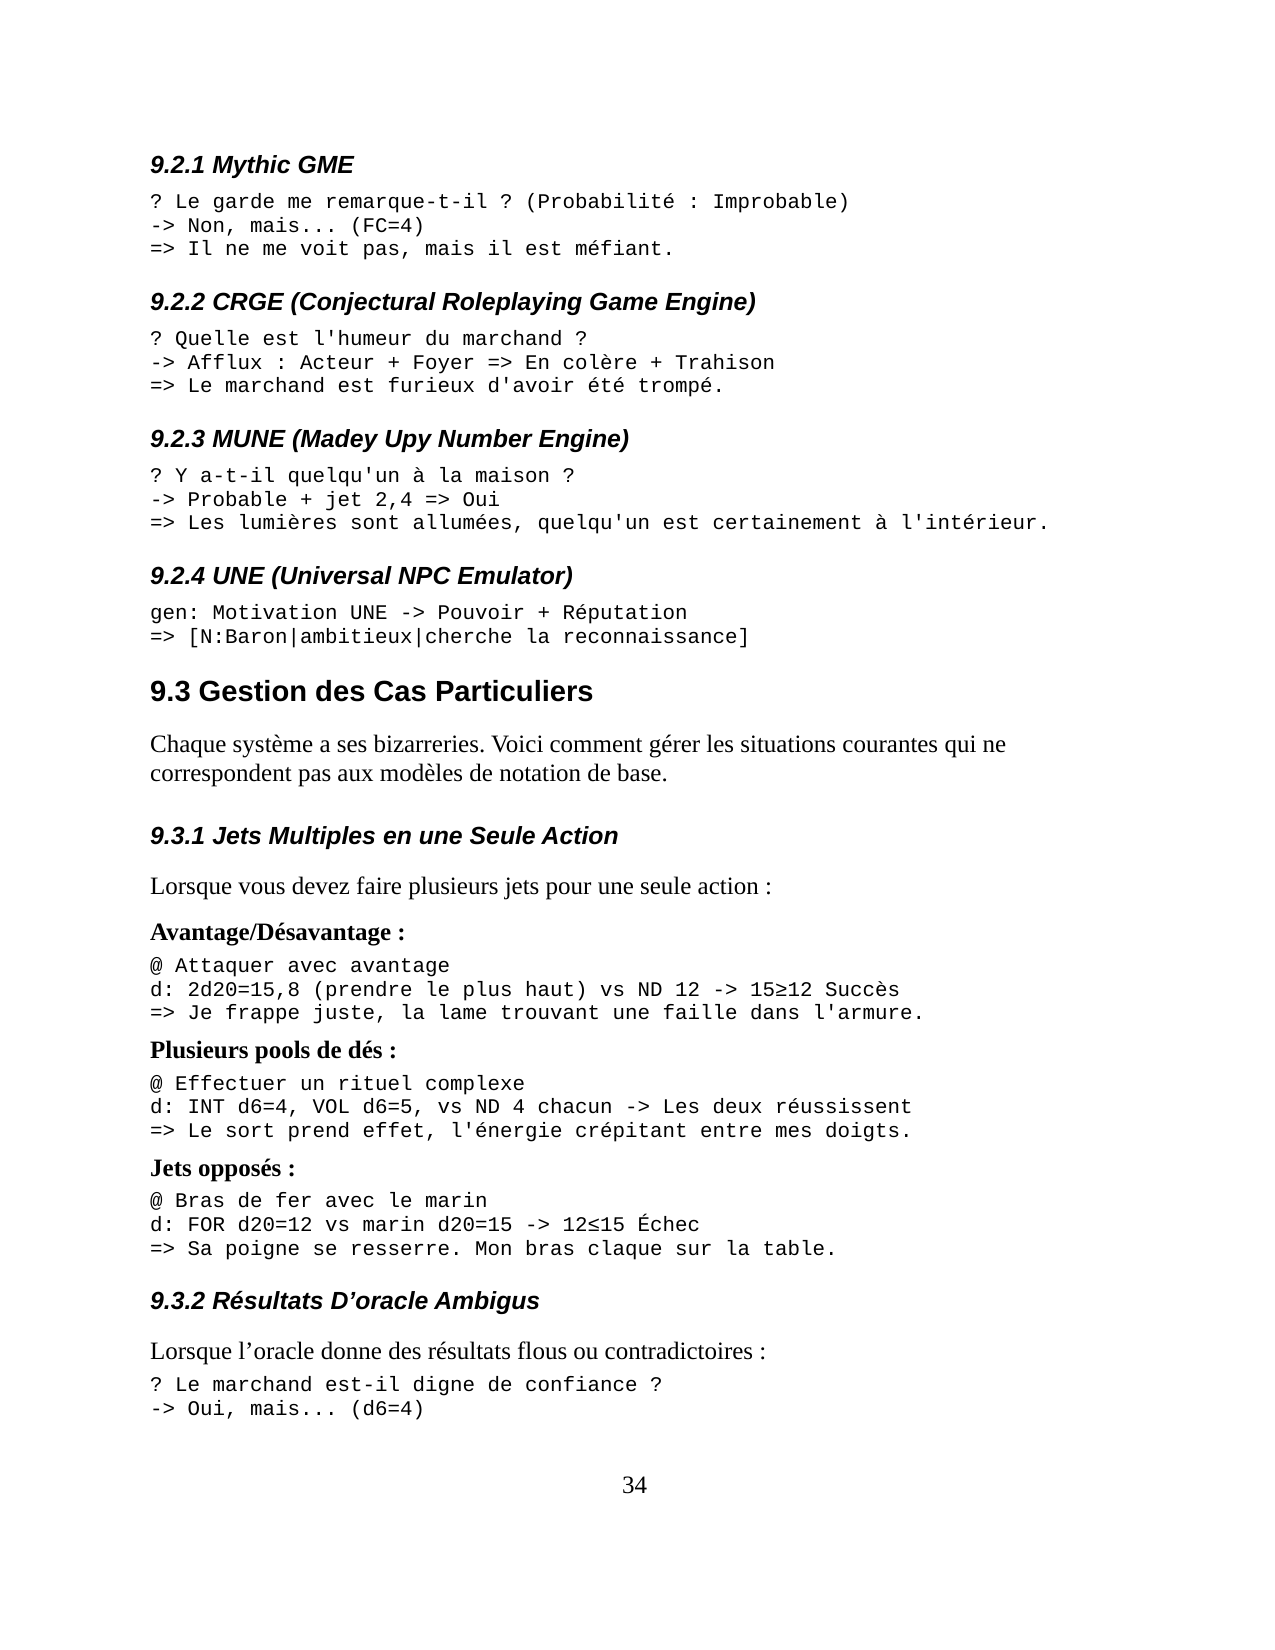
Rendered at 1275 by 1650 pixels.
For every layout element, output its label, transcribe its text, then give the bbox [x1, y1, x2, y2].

text Lorsque vous devez faire plusieurs jets pour une seule action : [150, 871, 1125, 899]
text -> Oui, mais... (d6=4) [150, 1398, 1125, 1421]
text @ Effectuer un rituel complexe [150, 1073, 1125, 1096]
text Chaque système a ses bizarreries. Voici comment gérer les situations courantes qui ne correspondent pas aux modèles de notation de base. [150, 729, 1125, 787]
text d: INT d6=4, VOL d6=5, vs ND 4 chacun -> Les deux réussissent [150, 1096, 1125, 1120]
text => Le marchand est furieux d'avoir été trompé. [150, 375, 1125, 399]
text => Je frappe juste, la lame trouvant une faille dans l'armure. [150, 1002, 1125, 1026]
text ? Le garde me remarque-t-il ? (Probabilité : Improbable) [150, 191, 1125, 215]
text ? Le marchand est-il digne de confiance ? [150, 1374, 1125, 1398]
subtitle 9.2.2 CRGE (Conjectural Roleplaying Game Engine) [150, 287, 1125, 316]
text Plusieurs pools de dés : [150, 1035, 1125, 1064]
subtitle 9.2.3 MUNE (Madey Upy Number Engine) [150, 424, 1125, 452]
text => Le sort prend effet, l'énergie crépitant entre mes doigts. [150, 1120, 1125, 1144]
text d: FOR d20=12 vs marin d20=15 -> 12≤15 Échec [150, 1214, 1125, 1238]
text gen: Motivation UNE -> Pouvoir + Réputation [150, 602, 1125, 626]
text ? Y a-t-il quelqu'un à la maison ? [150, 465, 1125, 489]
subtitle 9.3 Gestion des Cas Particuliers [150, 674, 1125, 708]
text => [N:Baron|ambitieux|cherche la reconnaissance] [150, 626, 1125, 649]
text @ Bras de fer avec le marin [150, 1190, 1125, 1214]
text -> Afflux : Acteur + Foyer => En colère + Trahison [150, 352, 1125, 375]
text -> Non, mais... (FC=4) [150, 215, 1125, 238]
subtitle 9.2.1 Mythic GME [150, 150, 1125, 178]
text @ Attaquer avec avantage [150, 955, 1125, 979]
text => Il ne me voit pas, mais il est méfiant. [150, 238, 1125, 262]
subtitle 9.2.4 UNE (Universal NPC Emulator) [150, 561, 1125, 589]
subtitle 9.3.1 Jets Multiples en une Seule Action [150, 821, 1125, 849]
text ? Quelle est l'humeur du marchand ? [150, 328, 1125, 352]
text d: 2d20=15,8 (prendre le plus haut) vs ND 12 -> 15≥12 Succès [150, 979, 1125, 1002]
text => Les lumières sont allumées, quelqu'un est certainement à l'intérieur. [150, 512, 1125, 536]
text -> Probable + jet 2,4 => Oui [150, 489, 1125, 512]
text => Sa poigne se resserre. Mon bras claque sur la table. [150, 1238, 1125, 1261]
text Jets opposés : [150, 1153, 1125, 1181]
text Avantage/Désavantage : [150, 917, 1125, 946]
text Lorsque l’oracle donne des résultats flous ou contradictoires : [150, 1336, 1125, 1365]
subtitle 9.3.2 Résultats D’oracle Ambigus [150, 1286, 1125, 1315]
